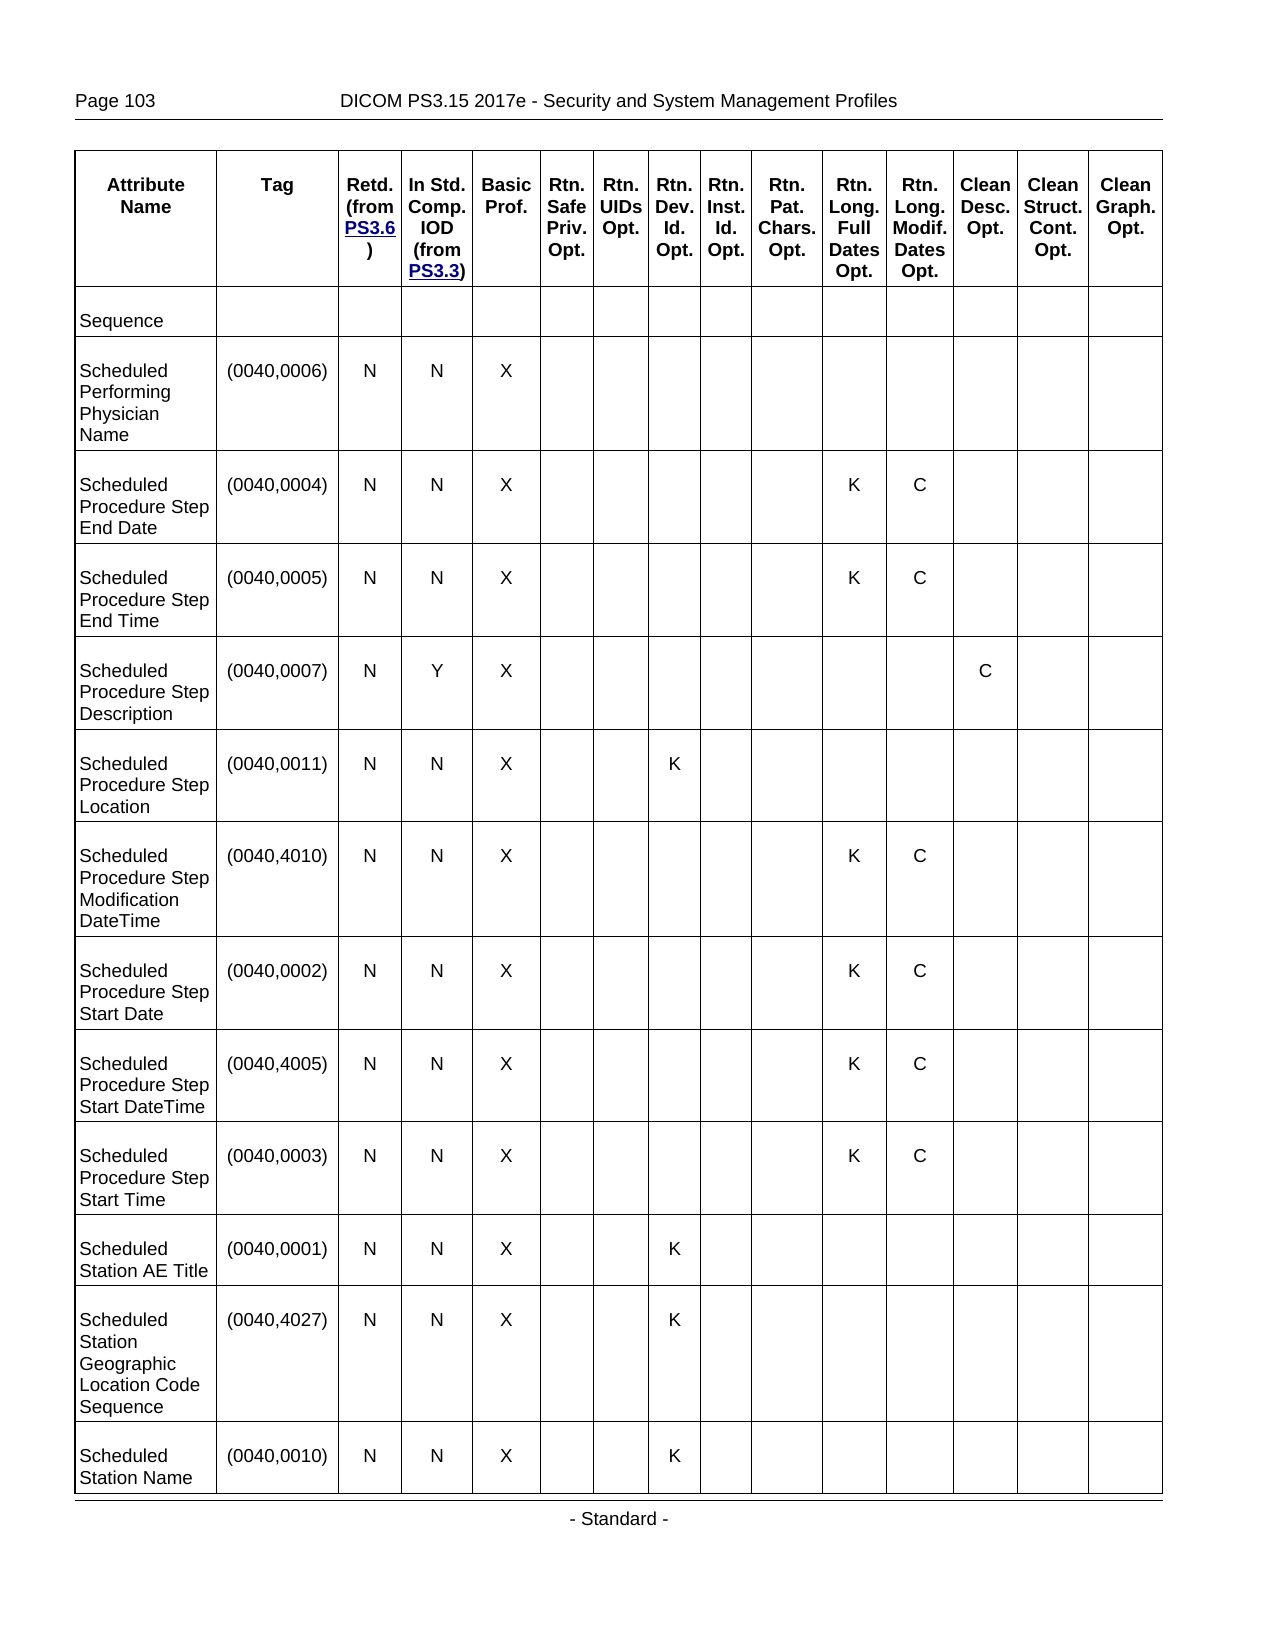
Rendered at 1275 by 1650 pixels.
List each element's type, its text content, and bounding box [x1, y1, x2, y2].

table_cell [1018, 1030, 1088, 1121]
table_cell [701, 1286, 751, 1421]
table_cell [887, 637, 953, 728]
table_cell [541, 637, 593, 728]
table_cell X [473, 544, 540, 636]
table_cell [954, 1286, 1017, 1421]
table_cell C [887, 1030, 953, 1121]
table_header Rtn. Long. Modif. Dates Opt. [887, 151, 953, 286]
table_header Rtn. UIDs Opt. [594, 151, 648, 286]
table_cell Y [402, 637, 472, 728]
table_cell [954, 1122, 1017, 1214]
table_cell [701, 1030, 751, 1121]
table_cell [752, 822, 822, 936]
table_cell (0040,0005) [217, 544, 338, 636]
table_cell [823, 1422, 886, 1492]
table_cell N [402, 1422, 472, 1492]
table_cell (0040,0004) [217, 451, 338, 543]
table_cell [752, 937, 822, 1028]
table_cell [752, 451, 822, 543]
table_cell X [473, 637, 540, 728]
table_header In Std. Comp. IOD (from PS3.3) [402, 151, 472, 286]
table_cell [823, 637, 886, 728]
table_cell [541, 544, 593, 636]
table_cell [823, 287, 886, 336]
table_cell [649, 544, 700, 636]
table_cell C [887, 544, 953, 636]
table_header Retd. (from PS3.6) [339, 151, 401, 286]
table_cell [954, 822, 1017, 936]
table_cell N [339, 637, 401, 728]
table_cell [887, 1286, 953, 1421]
table_cell [594, 1030, 648, 1121]
table_cell X [473, 1030, 540, 1121]
table_cell [649, 937, 700, 1028]
table_cell N [339, 937, 401, 1028]
table_cell [649, 1030, 700, 1121]
table_header Rtn. Safe Priv. Opt. [541, 151, 593, 286]
table_cell K [823, 544, 886, 636]
table_cell [1089, 287, 1162, 336]
table_cell [701, 451, 751, 543]
table_cell Scheduled Procedure Step Start DateTime [76, 1030, 216, 1121]
table_cell [541, 1030, 593, 1121]
table_cell (0040,0003) [217, 1122, 338, 1214]
table_cell [541, 1122, 593, 1214]
table_cell N [339, 1122, 401, 1214]
table_cell [701, 1422, 751, 1492]
table_cell (0040,0010) [217, 1422, 338, 1492]
table_header Clean Graph. Opt. [1089, 151, 1162, 286]
table_cell K [823, 1122, 886, 1214]
table_cell [823, 1286, 886, 1421]
table_cell [752, 287, 822, 336]
table_cell [594, 637, 648, 728]
table_cell N [339, 1422, 401, 1492]
table_cell [701, 287, 751, 336]
table_cell [1018, 1215, 1088, 1285]
table_cell [954, 730, 1017, 821]
table_header Rtn. Long. Full Dates Opt. [823, 151, 886, 286]
table_cell [954, 1030, 1017, 1121]
table_cell N [402, 822, 472, 936]
table_cell [887, 730, 953, 821]
table_cell [594, 1215, 648, 1285]
table_cell N [402, 451, 472, 543]
table_cell X [473, 730, 540, 821]
table_cell X [473, 1215, 540, 1285]
table_cell N [339, 1215, 401, 1285]
table_cell [339, 287, 401, 336]
table_header Clean Desc. Opt. [954, 151, 1017, 286]
table_cell Scheduled Procedure Step End Time [76, 544, 216, 636]
table_cell N [402, 937, 472, 1028]
table_cell [649, 1122, 700, 1214]
table_cell [473, 287, 540, 336]
table_cell (0040,0002) [217, 937, 338, 1028]
table_cell [1089, 937, 1162, 1028]
table_cell [649, 637, 700, 728]
table_cell [217, 287, 338, 336]
table_cell [1089, 451, 1162, 543]
table_cell [752, 1215, 822, 1285]
table_header Rtn. Dev. Id. Opt. [649, 151, 700, 286]
table_cell N [402, 1122, 472, 1214]
table_cell N [339, 544, 401, 636]
table_cell X [473, 822, 540, 936]
table_cell [954, 544, 1017, 636]
table_cell X [473, 937, 540, 1028]
table_cell (0040,0011) [217, 730, 338, 821]
table_cell [541, 822, 593, 936]
table_cell (0040,4010) [217, 822, 338, 936]
table_cell N [339, 730, 401, 821]
table_cell [823, 1215, 886, 1285]
table_cell [752, 1030, 822, 1121]
table_cell [1018, 730, 1088, 821]
table_cell [701, 730, 751, 821]
table_cell [701, 937, 751, 1028]
table_cell [823, 730, 886, 821]
table_cell [1018, 451, 1088, 543]
table_cell [701, 822, 751, 936]
table_cell [541, 337, 593, 450]
table_cell [1089, 544, 1162, 636]
table_cell [1018, 1286, 1088, 1421]
table_cell N [402, 337, 472, 450]
table_cell [541, 1286, 593, 1421]
table_header Clean Struct. Cont. Opt. [1018, 151, 1088, 286]
table_header Tag [217, 151, 338, 286]
table_cell (0040,4027) [217, 1286, 338, 1421]
table_cell [1089, 337, 1162, 450]
table_cell [1089, 822, 1162, 936]
table_cell K [823, 451, 886, 543]
table_cell [752, 1286, 822, 1421]
table_header Attribute Name [76, 151, 216, 286]
table_cell [1018, 544, 1088, 636]
table_cell [594, 822, 648, 936]
table_cell [752, 1122, 822, 1214]
table_header Rtn. Pat. Chars. Opt. [752, 151, 822, 286]
table_cell [954, 287, 1017, 336]
table_cell N [339, 1030, 401, 1121]
table_cell K [823, 822, 886, 936]
table_header Rtn. Inst. Id. Opt. [701, 151, 751, 286]
table_cell [752, 1422, 822, 1492]
table_cell (0040,0001) [217, 1215, 338, 1285]
table_cell [954, 451, 1017, 543]
table_cell Scheduled Station Name [76, 1422, 216, 1492]
table_cell [594, 544, 648, 636]
table_cell X [473, 1286, 540, 1421]
table_cell [1018, 1122, 1088, 1214]
table_cell K [649, 1215, 700, 1285]
table_cell [752, 730, 822, 821]
table_cell [1018, 637, 1088, 728]
table_cell C [887, 451, 953, 543]
table_cell X [473, 451, 540, 543]
table_cell [954, 937, 1017, 1028]
table_cell [541, 1215, 593, 1285]
table_cell [823, 337, 886, 450]
table_cell [594, 937, 648, 1028]
table_cell [541, 287, 593, 336]
table_cell [1089, 637, 1162, 728]
table_cell [1018, 1422, 1088, 1492]
table_cell [594, 1286, 648, 1421]
table_cell [594, 451, 648, 543]
table_cell [541, 730, 593, 821]
table_cell [701, 544, 751, 636]
table_cell [887, 337, 953, 450]
table_cell Sequence [76, 287, 216, 336]
table_cell X [473, 1422, 540, 1492]
table_cell X [473, 337, 540, 450]
table_cell [649, 822, 700, 936]
table_cell [887, 1215, 953, 1285]
table_cell N [339, 1286, 401, 1421]
table_cell [954, 1422, 1017, 1492]
table_cell [541, 937, 593, 1028]
table_cell N [339, 337, 401, 450]
table_cell [1018, 937, 1088, 1028]
table_cell [594, 337, 648, 450]
table_cell [887, 1422, 953, 1492]
table_cell X [473, 1122, 540, 1214]
table_cell [701, 637, 751, 728]
table_cell [701, 1215, 751, 1285]
table_cell N [402, 1286, 472, 1421]
table_cell K [823, 937, 886, 1028]
table_cell N [402, 544, 472, 636]
table_cell [1018, 287, 1088, 336]
table_cell Scheduled Procedure Step Location [76, 730, 216, 821]
table_cell Scheduled Procedure Step Start Time [76, 1122, 216, 1214]
table_cell K [823, 1030, 886, 1121]
table_cell [954, 1215, 1017, 1285]
table_cell N [339, 822, 401, 936]
table_cell [541, 451, 593, 543]
table_cell Scheduled Procedure Step Description [76, 637, 216, 728]
table_cell [701, 1122, 751, 1214]
table_cell C [887, 937, 953, 1028]
table_cell Scheduled Procedure Step Modification DateTime [76, 822, 216, 936]
table_cell [1018, 337, 1088, 450]
table_cell [541, 1422, 593, 1492]
table_cell [1089, 730, 1162, 821]
table_cell Scheduled Performing Physician Name [76, 337, 216, 450]
table_cell [649, 287, 700, 336]
table_cell C [887, 1122, 953, 1214]
table_cell Scheduled Station AE Title [76, 1215, 216, 1285]
table_cell (0040,0006) [217, 337, 338, 450]
table_cell N [339, 451, 401, 543]
table_cell K [649, 1286, 700, 1421]
table_cell [1089, 1215, 1162, 1285]
table_cell Scheduled Procedure Step Start Date [76, 937, 216, 1028]
table_cell C [954, 637, 1017, 728]
table_cell N [402, 730, 472, 821]
table_cell [752, 544, 822, 636]
table_cell [594, 730, 648, 821]
table_cell [1018, 822, 1088, 936]
table_cell [594, 1422, 648, 1492]
table_cell [887, 287, 953, 336]
table_cell C [887, 822, 953, 936]
table_cell (0040,4005) [217, 1030, 338, 1121]
table_cell Scheduled Procedure Step End Date [76, 451, 216, 543]
table_cell [402, 287, 472, 336]
table_cell N [402, 1215, 472, 1285]
table_cell [752, 637, 822, 728]
table_cell [649, 451, 700, 543]
table_cell Scheduled Station Geographic Location Code Sequence [76, 1286, 216, 1421]
table_cell [1089, 1286, 1162, 1421]
table_cell N [402, 1030, 472, 1121]
table_header Basic Prof. [473, 151, 540, 286]
table_cell [594, 287, 648, 336]
table_cell [594, 1122, 648, 1214]
table_cell [1089, 1030, 1162, 1121]
table_cell [701, 337, 751, 450]
table_cell K [649, 730, 700, 821]
table_cell [752, 337, 822, 450]
table_cell K [649, 1422, 700, 1492]
table_cell [649, 337, 700, 450]
table_cell (0040,0007) [217, 637, 338, 728]
table_cell [1089, 1122, 1162, 1214]
table_cell [1089, 1422, 1162, 1492]
table_cell [954, 337, 1017, 450]
